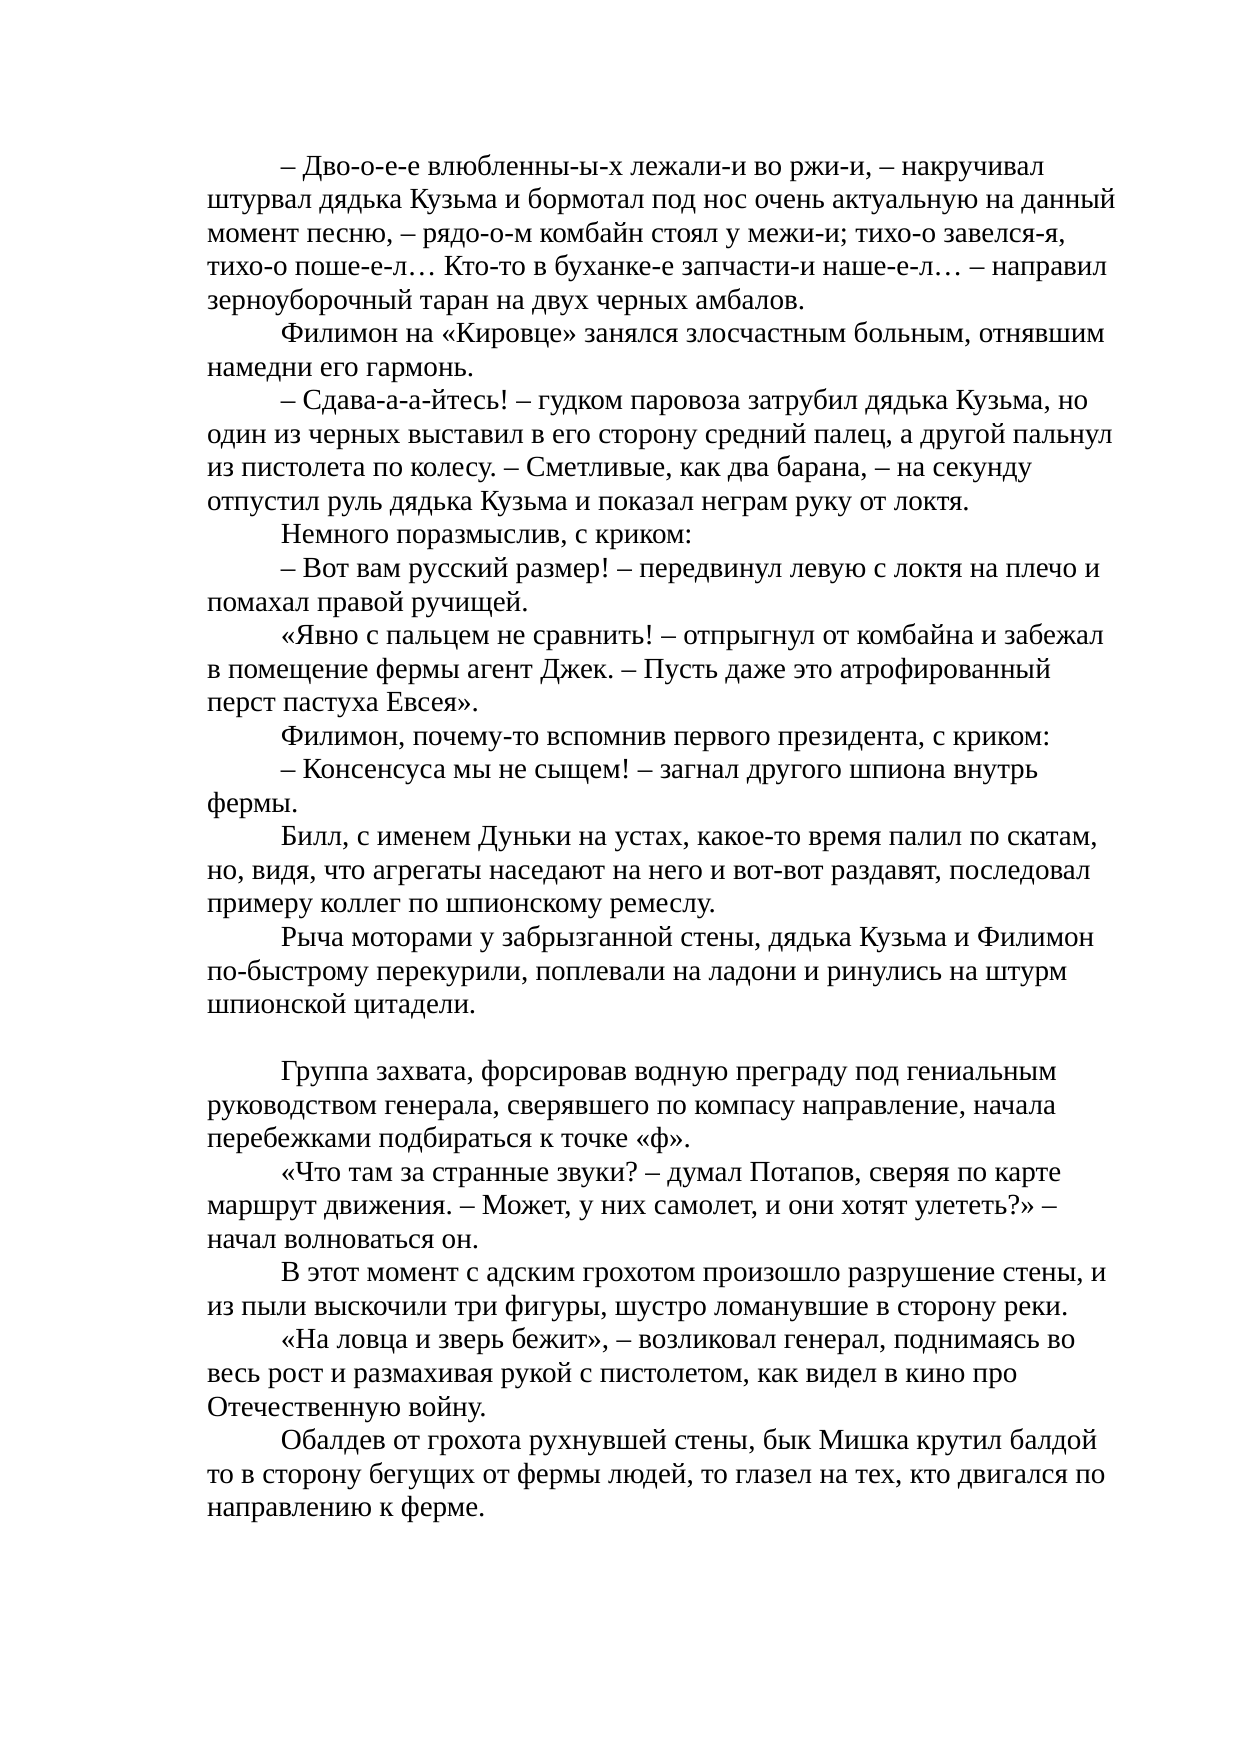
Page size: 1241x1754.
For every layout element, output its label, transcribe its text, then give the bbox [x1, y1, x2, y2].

text – Вот вам русский размер! – передвинул левую с локтя на плечо и помахал правой ручищей. [207, 550, 1122, 617]
text Группа захвата, форсировав водную преграду под гениальным руководством генерала, сверявшего по компасу направление, начала перебежками подбираться к точке «ф». [207, 1053, 1122, 1154]
text «Что там за странные звуки? – думал Потапов, сверяя по карте маршрут движения. – Может, у них самолет, и они хотят улететь?» – начал волноваться он. [207, 1154, 1122, 1254]
text – Консенсуса мы не сыщем! – загнал другого шпиона внутрь фермы. [207, 751, 1122, 818]
text Билл, с именем Дуньки на устах, какое-то время палил по скатам, но, видя, что агрегаты наседают на него и вот-вот раздавят, последовал примеру коллег по шпионскому ремеслу. [207, 818, 1122, 919]
text Филимон, почему-то вспомнив первого президента, с криком: [207, 718, 1122, 751]
text Рыча моторами у забрызганной стены, дядька Кузьма и Филимон по-быстрому перекурили, поплевали на ладони и ринулись на штурм шпионской цитадели. [207, 919, 1122, 1020]
text – Дво-о-е-е влюбленны-ы-х лежали-и во ржи-и, – накручивал штурвал дядька Кузьма и бормотал под нос очень актуальную на данный момент песню, – рядо-о-м комбайн стоял у межи-и; тихо-о завелся-я, тихо-о поше-е-л… Кто-то в буханке-е запчасти-и наше-е-л… – направил зерноуборочный таран на двух черных амбалов. [207, 148, 1122, 315]
text – Сдава-а-а-йтесь! – гудком паровоза затрубил дядька Кузьма, но один из черных выставил в его сторону средний палец, а другой пальнул из пистолета по колесу. – Сметливые, как два барана, – на секунду отпустил руль дядька Кузьма и показал неграм руку от локтя. [207, 382, 1122, 517]
text «На ловца и зверь бежит», – возликовал генерал, поднимаясь во весь рост и размахивая рукой с пистолетом, как видел в кино про Отечественную войну. [207, 1322, 1122, 1422]
text Немного поразмыслив, с криком: [207, 517, 1122, 550]
text Филимон на «Кировце» занялся злосчастным больным, отнявшим намедни его гармонь. [207, 315, 1122, 382]
text «Явно с пальцем не сравнить! – отпрыгнул от комбайна и забежал в помещение фермы агент Джек. – Пусть даже это атрофированный перст пастуха Евсея». [207, 617, 1122, 718]
text Обалдев от грохота рухнувшей стены, бык Мишка крутил балдой то в сторону бегущих от фермы людей, то глазел на тех, кто двигался по направлению к ферме. [207, 1422, 1122, 1523]
text В этот момент с адским грохотом произошло разрушение стены, и из пыли выскочили три фигуры, шустро ломанувшие в сторону реки. [207, 1254, 1122, 1322]
